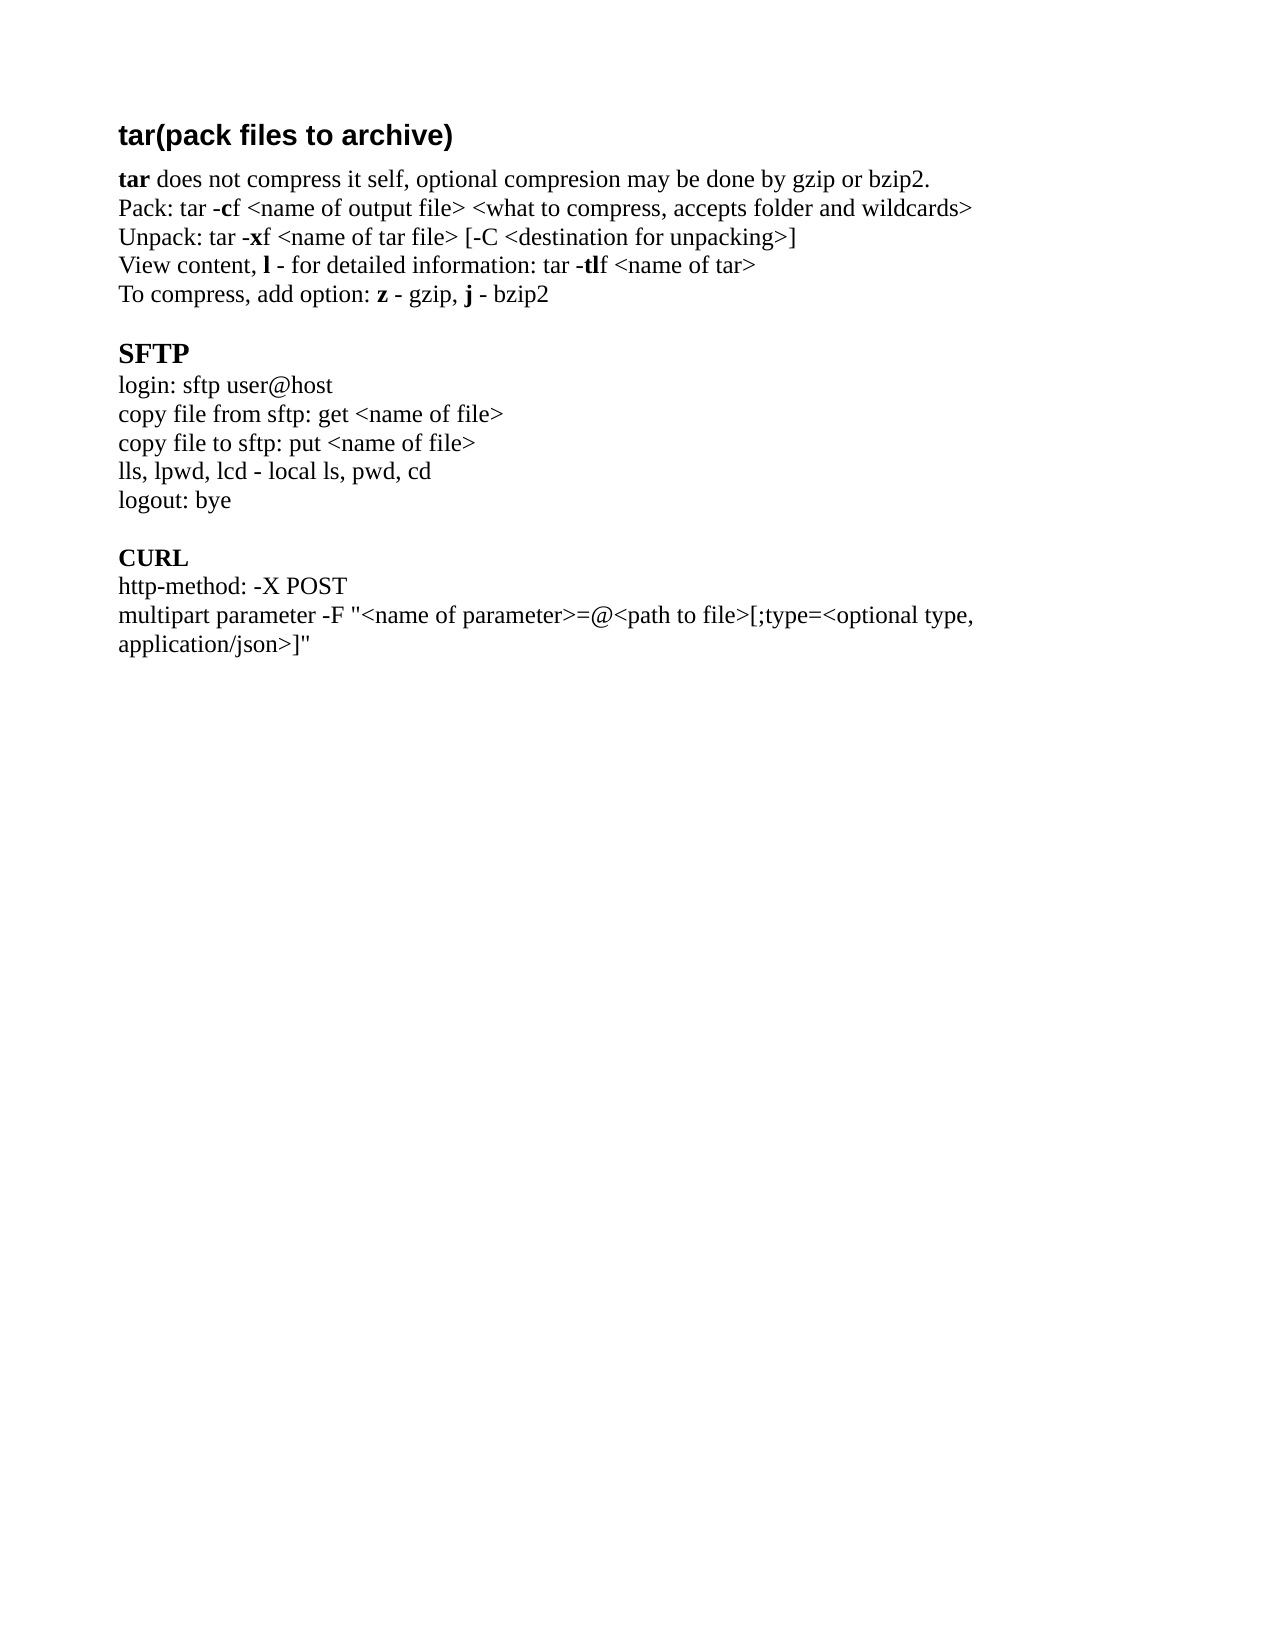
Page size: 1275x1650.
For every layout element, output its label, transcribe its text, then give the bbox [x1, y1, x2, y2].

subtitle tar(pack files to archive) [118, 118, 1157, 152]
text login: sftp user@host [118, 370, 1157, 399]
text http-method: -X POST [118, 571, 1157, 600]
text SFTP [118, 337, 1157, 370]
text multipart parameter -F "<name of parameter>=@<path to file>[;type=<optional type, application/json>]" [118, 600, 1157, 658]
text lls, lpwd, lcd - local ls, pwd, cd [118, 456, 1157, 485]
text Unpack: tar -xf <name of tar file> [-C <destination for unpacking>] [118, 222, 1157, 250]
text tar does not compress it self, optional compresion may be done by gzip or bzip2. [118, 164, 1157, 193]
text View content, l - for detailed information: tar -tlf <name of tar> [118, 250, 1157, 279]
text copy file to sftp: put <name of file> [118, 428, 1157, 456]
text CURL [118, 543, 1157, 571]
text copy file from sftp: get <name of file> [118, 399, 1157, 428]
text logout: bye [118, 485, 1157, 514]
text Pack: tar -cf <name of output file> <what to compress, accepts folder and wildcards> [118, 193, 1157, 222]
text To compress, add option: z - gzip, j - bzip2 [118, 279, 1157, 308]
